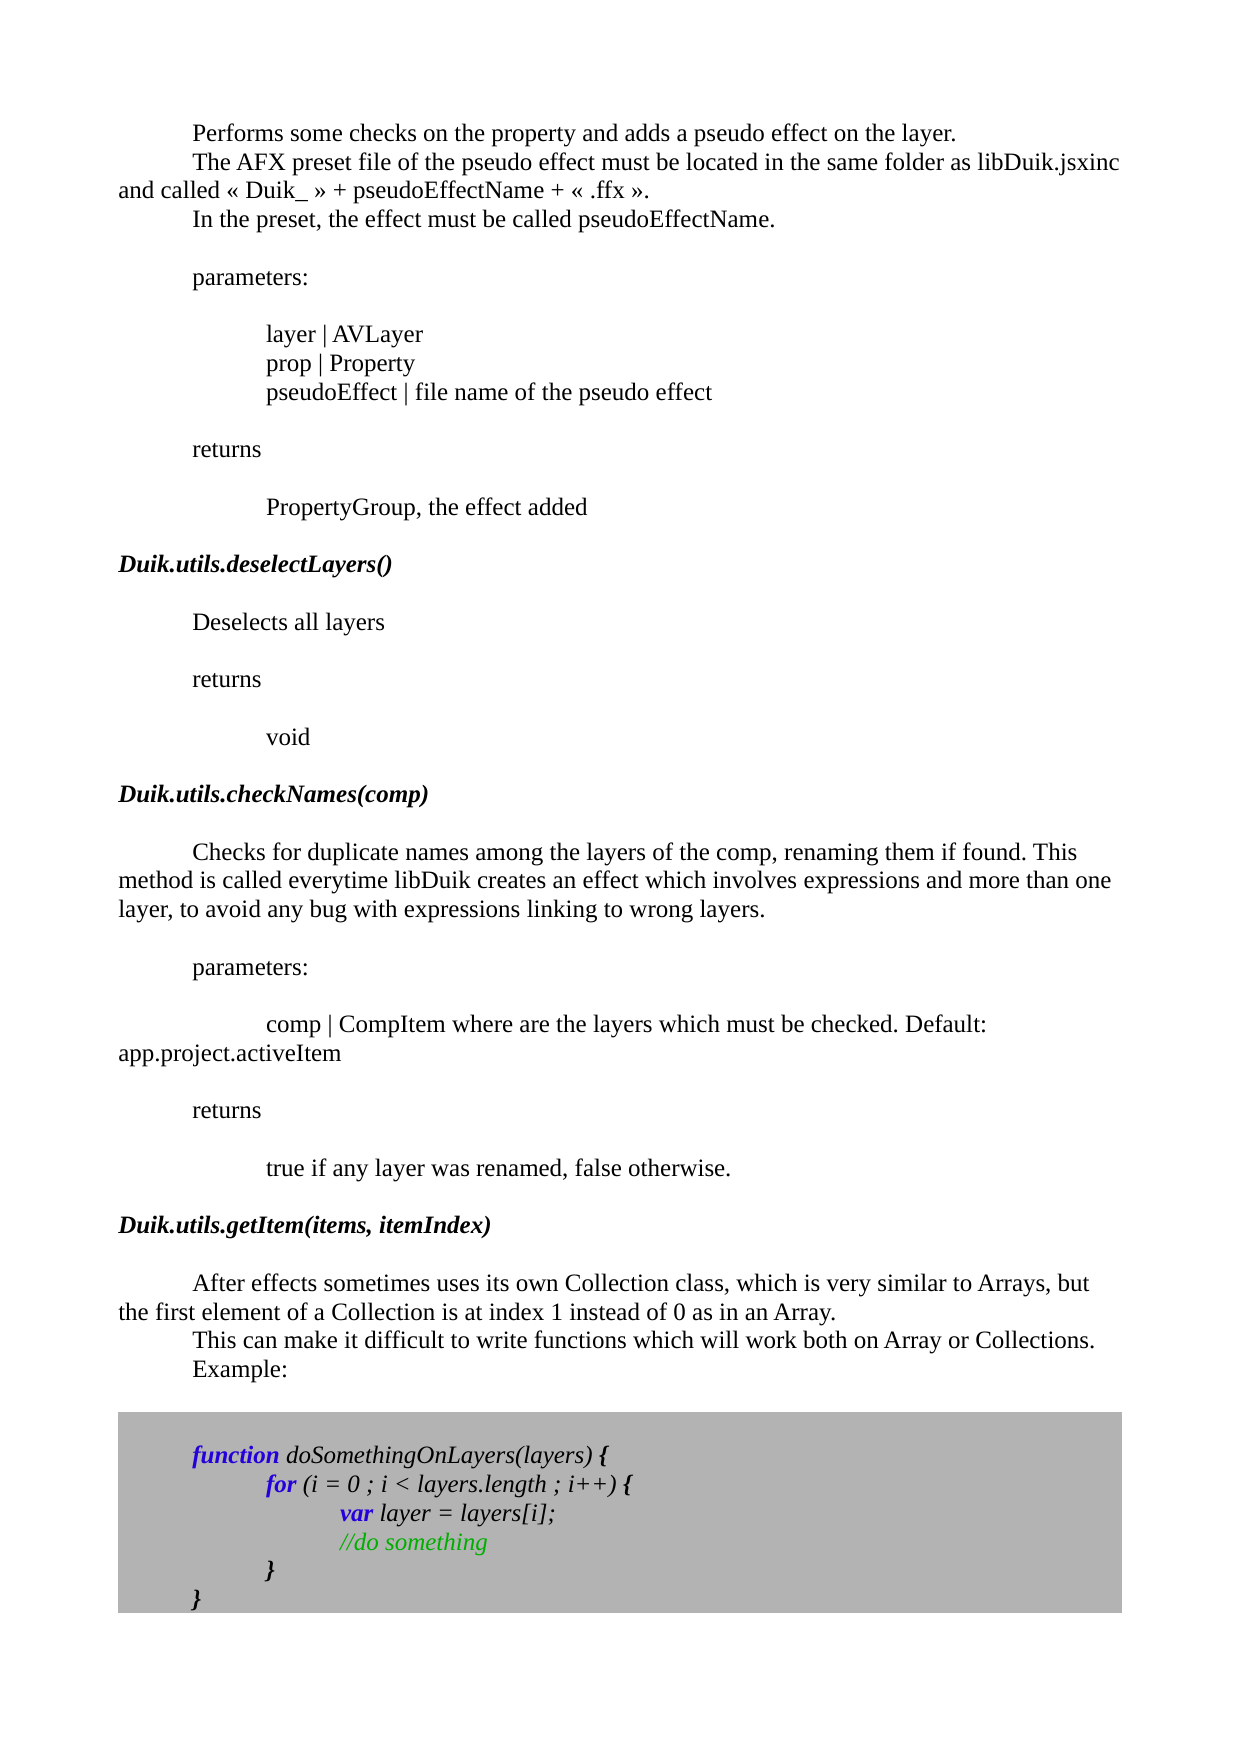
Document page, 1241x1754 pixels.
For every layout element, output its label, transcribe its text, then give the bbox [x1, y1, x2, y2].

text void [118, 722, 1122, 751]
text for (i = 0 ; i < layers.length ; i++) { [118, 1469, 1122, 1498]
text true if any layer was renamed, false otherwise. [118, 1153, 1122, 1182]
text Checks for duplicate names among the layers of the comp, renaming them if found. This method is called everytime libDuik creates an effect which involves expressions and more than one layer, to avoid any bug with expressions linking to wrong layers. [118, 837, 1122, 923]
text Example: [118, 1354, 1122, 1383]
text Performs some checks on the property and adds a pseudo effect on the layer. [118, 118, 1122, 147]
text After effects sometimes uses its own Collection class, which is very similar to Arrays, but the first element of a Collection is at index 1 instead of 0 as in an Array. [118, 1268, 1122, 1326]
text //do something [118, 1527, 1122, 1556]
text prop | Property [118, 348, 1122, 377]
text Deselects all layers [118, 607, 1122, 636]
text function doSomethingOnLayers(layers) { [118, 1441, 1122, 1469]
text var layer = layers[i]; [118, 1498, 1122, 1527]
text returns [118, 664, 1122, 693]
text The AFX preset file of the pseudo effect must be located in the same folder as libDuik.jsxinc and called « Duik_ » + pseudoEffectName + « .ffx ». [118, 147, 1122, 204]
text } [118, 1584, 1122, 1613]
text parameters: [118, 952, 1122, 981]
text returns [118, 1096, 1122, 1124]
text Duik.utils.deselectLayers() [118, 549, 1122, 578]
text comp | CompItem where are the layers which must be checked. Default: app.project.activeItem [118, 1009, 1122, 1067]
text In the preset, the effect must be called pseudoEffectName. [118, 204, 1122, 233]
text returns [118, 434, 1122, 463]
text pseudoEffect | file name of the pseudo effect [118, 377, 1122, 406]
text layer | AVLayer [118, 319, 1122, 348]
text Duik.utils.getItem(items, itemIndex) [118, 1211, 1122, 1239]
text parameters: [118, 262, 1122, 291]
text } [118, 1556, 1122, 1584]
text Duik.utils.checkNames(comp) [118, 779, 1122, 808]
text PropertyGroup, the effect added [118, 492, 1122, 521]
text This can make it difficult to write functions which will work both on Array or Collections. [118, 1326, 1122, 1354]
